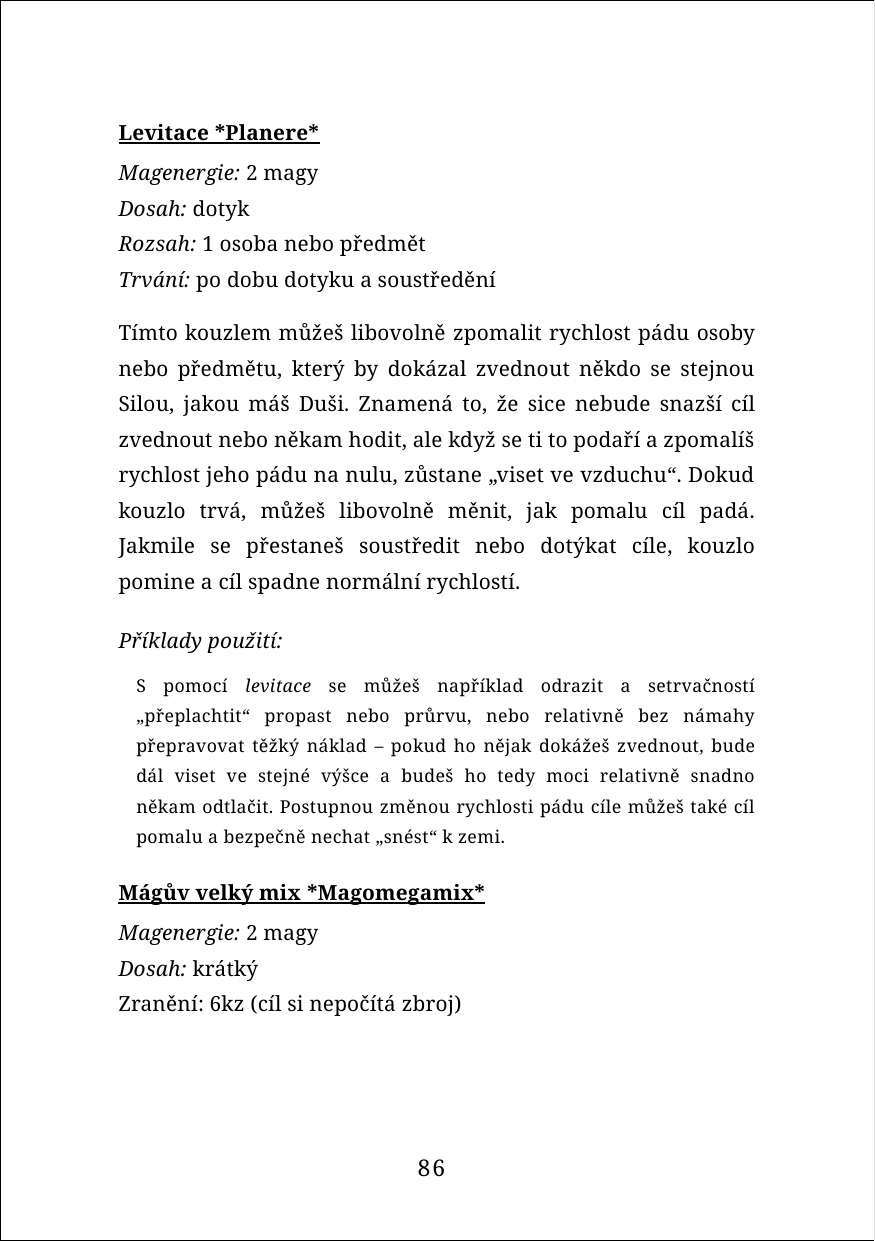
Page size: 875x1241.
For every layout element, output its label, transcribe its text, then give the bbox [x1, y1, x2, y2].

subtitle Mágův velký mix *Magomegamix* [118, 878, 756, 907]
text Tímto kouzlem můžeš libovolně zpomalit rychlost pádu osoby nebo předmětu, který by dokázal zvednout někdo se stejnou Silou, jakou máš Duši. Znamená to, že sice nebude snazší cíl zvednout nebo někam hodit, ale když se ti to podaří a zpomalíš rychlost jeho pádu na nulu, zůstane „viset ve vzduchu“. Dokud kouzlo trvá, můžeš libovolně měnit, jak pomalu cíl padá. Jakmile se přestaneš soustředit nebo dotýkat cíle, kouzlo pomine a cíl spadne normální rychlostí. [118, 318, 756, 595]
text Magenergie: 2 magy Dosah: dotyk Rozsah: 1 osoba nebo předmět Trvání: po dobu dotyku a soustředění [118, 158, 756, 293]
text Magenergie: 2 magy Dosah: krátký Zranění: 6kz (cíl si nepočítá zbroj) [118, 918, 756, 1018]
text Příklady použití: [118, 626, 756, 654]
subtitle Levitace *Planere* [118, 118, 756, 147]
text S pomocí levitace se můžeš například odrazit a setrvačností „přeplachtit“ propast nebo průrvu, nebo relativně bez námahy přepravovat těžký náklad – pokud ho nějak dokážeš zvednout, bude dál viset ve stejné výšce a budeš ho tedy moci relativně snadno někam odtlačit. Postupnou změnou rychlosti pádu cíle můžeš také cíl pomalu a bezpečně nechat „snést“ k zemi. [136, 673, 756, 848]
